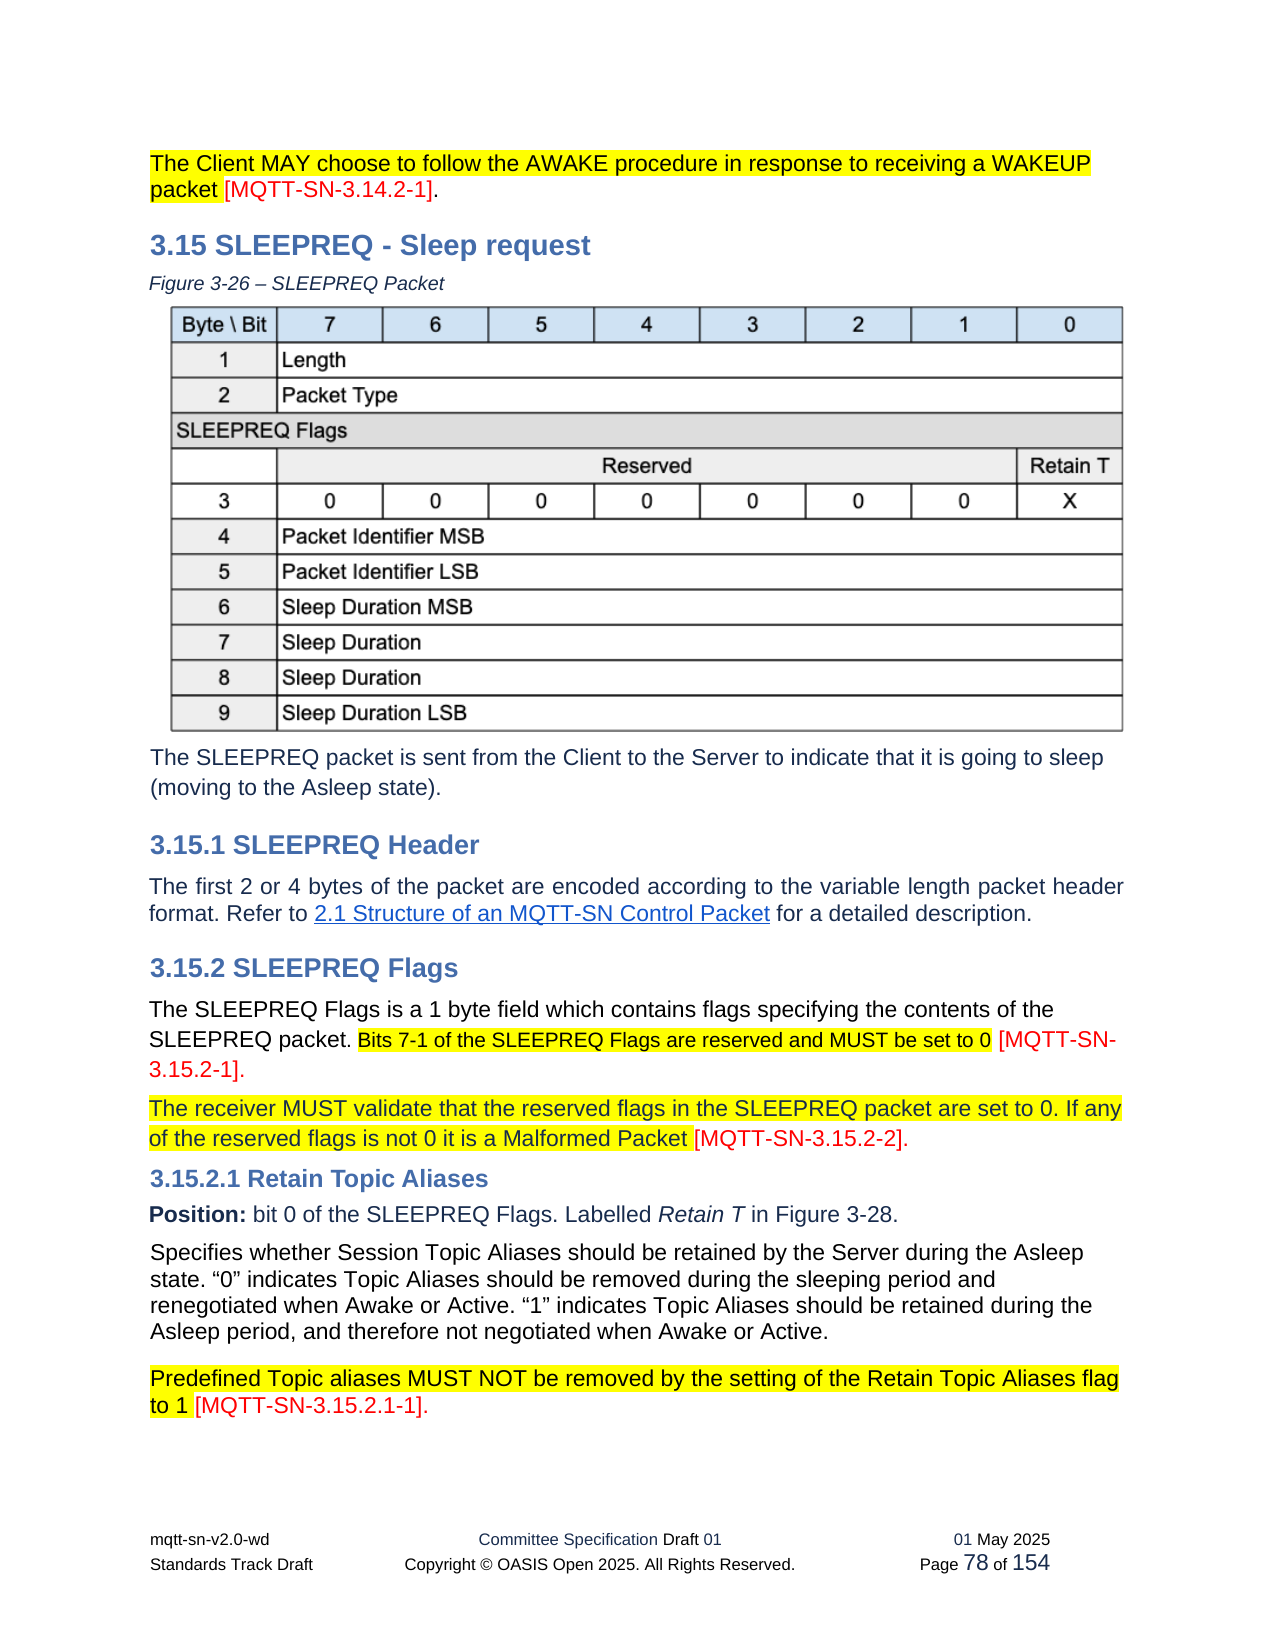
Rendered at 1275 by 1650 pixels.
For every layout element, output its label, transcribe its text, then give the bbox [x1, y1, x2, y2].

text Specifies whether Session Topic Aliases should be retained by the Server during the Asleep state. “0” indicates Topic Aliases should be removed during the sleeping period and renegotiated when Awake or Active. “1” indicates Topic Aliases should be retained during the Asleep period, and therefore not negotiated when Awake or Active. [150, 1239, 1124, 1344]
subtitle 3.15.2 SLEEPREQ Flags [150, 952, 1124, 983]
text The SLEEPREQ packet is sent from the Client to the Server to indicate that it is going to sleep (moving to the Asleep state). [150, 744, 1124, 800]
picture [148, 306, 1124, 732]
text Figure 3-26 – SLEEPREQ Packet [148, 272, 1124, 295]
text Predefined Topic aliases MUST NOT be removed by the setting of the Retain Topic Aliases flag to 1 [MQTT-SN-3.15.2.1-1]. [150, 1365, 1124, 1418]
subtitle 3.15 SLEEPREQ - Sleep request [150, 228, 1124, 261]
subtitle 3.15.1 SLEEPREQ Header [150, 829, 1124, 860]
text Position: bit 0 of the SLEEPREQ Flags. Labelled Retain T in Figure 3-28. [148, 1201, 1124, 1227]
text The SLEEPREQ Flags is a 1 byte field which contains flags specifying the contents of the SLEEPREQ packet. Bits 7-1 of the SLEEPREQ Flags are reserved and MUST be set to 0 [MQTT-SN-3.15.2-1]. [148, 996, 1124, 1083]
subtitle 3.15.2.1 Retain Topic Aliases [150, 1163, 1124, 1192]
text The receiver MUST validate that the reserved flags in the SLEEPREQ packet are set to 0. If any of the reserved flags is not 0 it is a Malformed Packet [MQTT-SN-3.15.2-2]. [148, 1095, 1124, 1151]
text The first 2 or 4 bytes of the packet are encoded according to the variable length packet header format. Refer to 2.1 Structure of an MQTT-SN Control Packet for a detailed description. [148, 873, 1124, 926]
text The Client MAY choose to follow the AWAKE procedure in response to receiving a WAKEUP packet [MQTT-SN-3.14.2-1]. [150, 150, 1125, 203]
